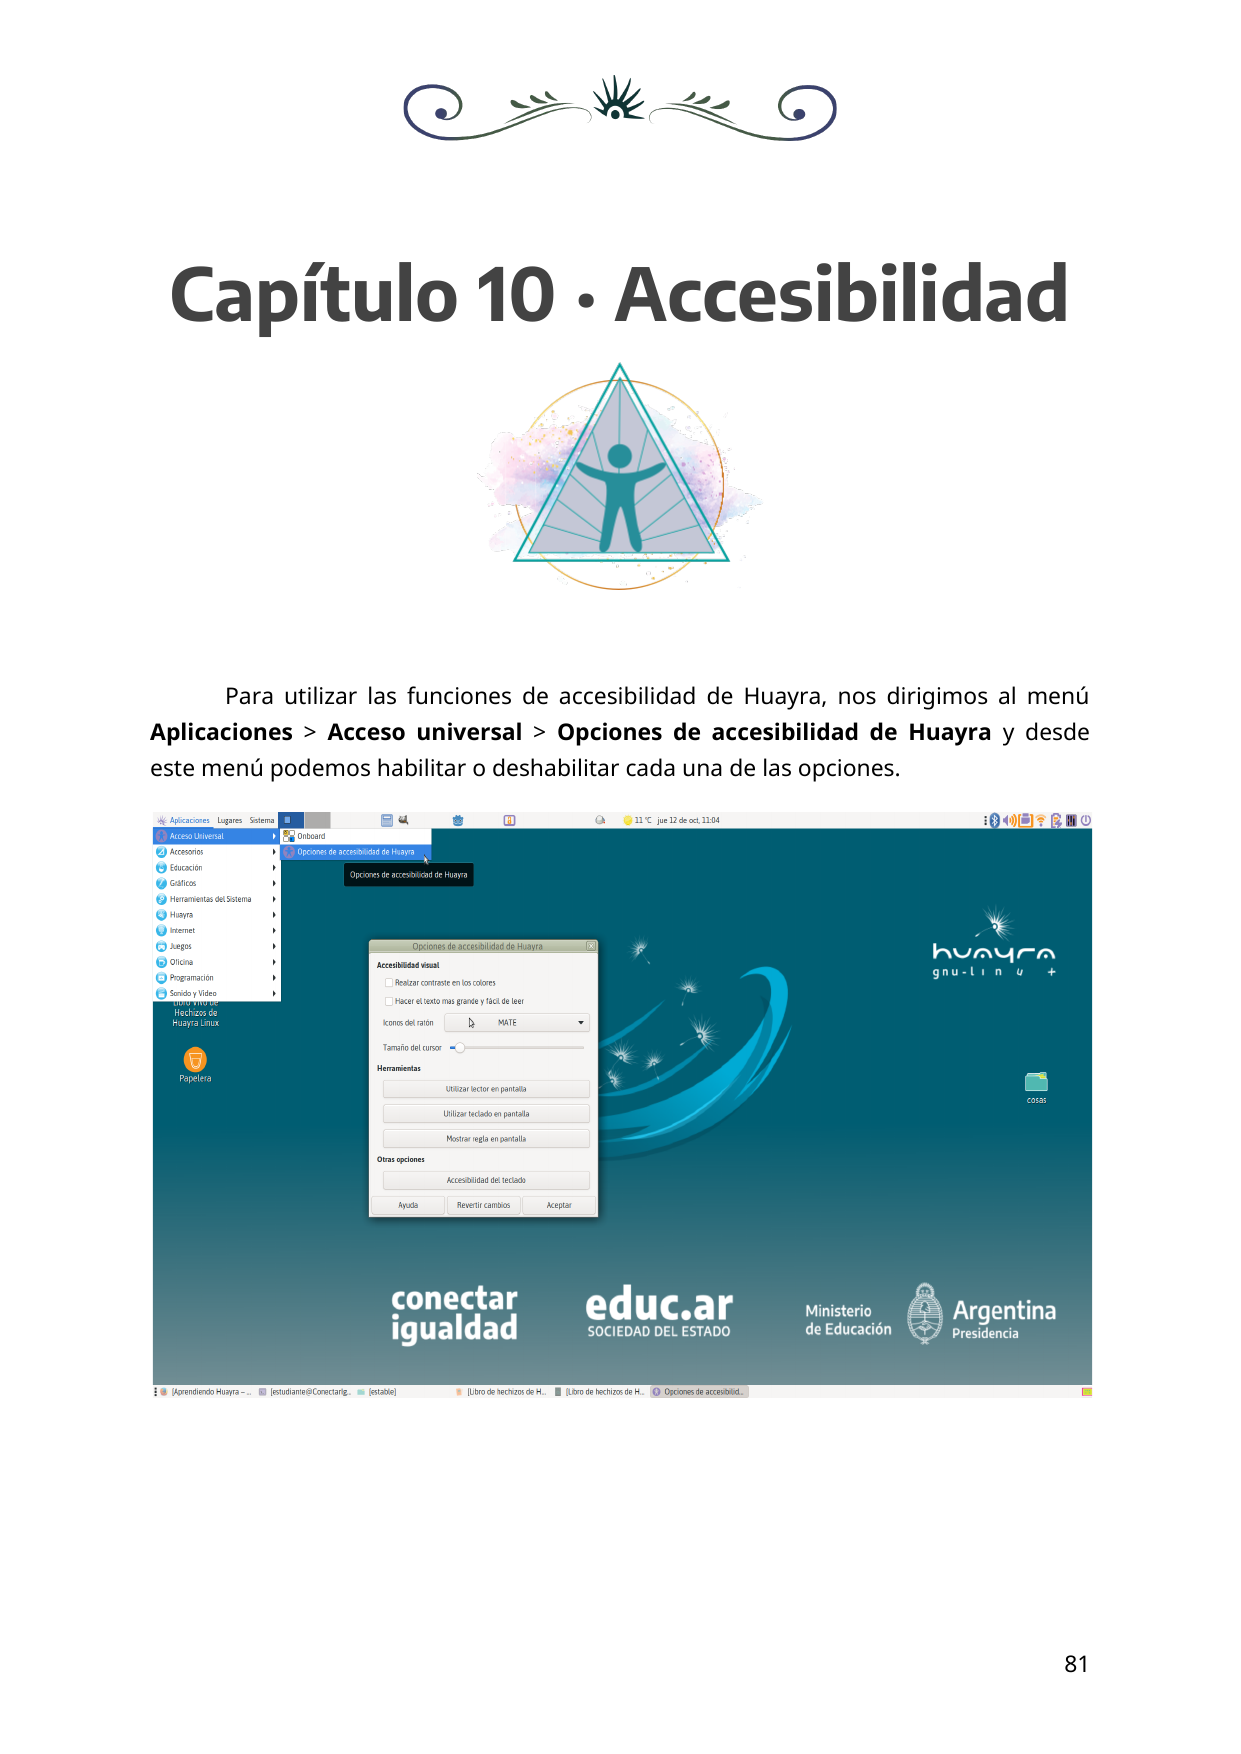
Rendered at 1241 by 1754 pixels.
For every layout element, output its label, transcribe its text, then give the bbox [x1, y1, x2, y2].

picture [152, 812, 1093, 1005]
picture [152, 937, 1093, 1398]
picture [692, 1022, 714, 1045]
picture [1037, 949, 1055, 959]
picture [705, 1130, 794, 1137]
picture [896, 1129, 1093, 1136]
picture [623, 1130, 636, 1134]
picture [974, 949, 992, 959]
picture [610, 1044, 634, 1063]
picture [645, 1053, 662, 1069]
picture [1026, 1073, 1047, 1091]
picture [1017, 949, 1034, 959]
picture [632, 940, 647, 959]
text Para utilizar las funciones de accesibilidad de Huayra, nos dirigimos al menú Aplicaciones > Acceso universal > Opciones de accesibilidad de Huayra y desde este menú podemos habilitar o deshabilitar cada una de las opciones. [150, 680, 1090, 783]
picture [934, 970, 939, 979]
picture [635, 1095, 720, 1138]
picture [605, 1069, 622, 1088]
picture [403, 75, 837, 141]
picture [184, 1047, 206, 1072]
subtitle Capítulo 10 · Accesibilidad [150, 246, 1090, 337]
picture [679, 980, 697, 993]
picture [934, 944, 951, 959]
picture [477, 362, 764, 590]
picture [987, 912, 1009, 937]
picture [1048, 969, 1055, 975]
picture [152, 1131, 220, 1138]
picture [995, 948, 1013, 963]
picture [953, 949, 971, 958]
